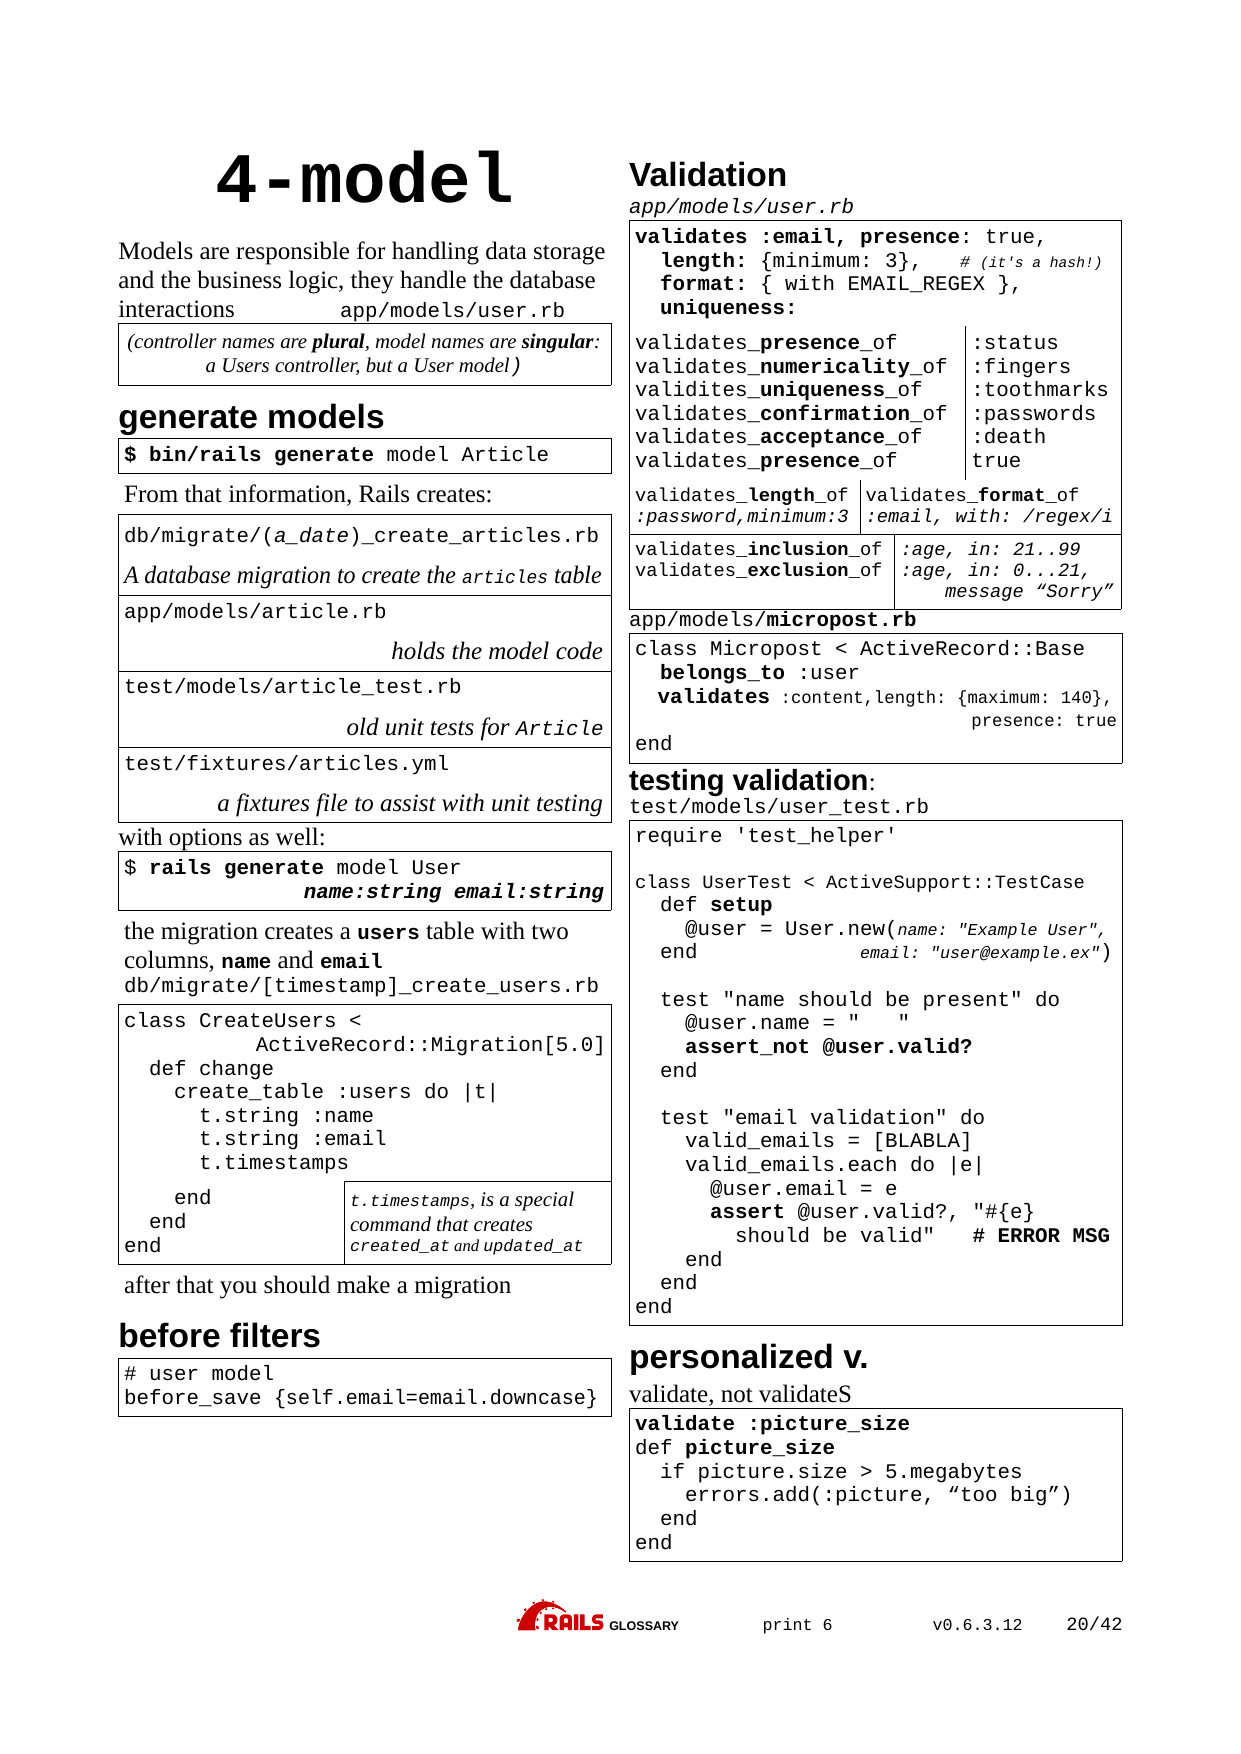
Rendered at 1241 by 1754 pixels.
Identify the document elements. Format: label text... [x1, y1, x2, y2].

text app/models/micropost.rb [629, 609, 1122, 633]
text test/models/user_test.rb [629, 796, 1122, 820]
table_header From that information, Rails creates: [118, 474, 611, 514]
table_header class Micropost < ActiveRecord::Base belongs_to :user validates :content,length: {maximum: 140}, presence: true end [630, 634, 1122, 762]
table_cell test/models/article_test.rb [119, 672, 611, 706]
table_cell class CreateUsers < ActiveRecord::Migration[5.0] def change create_table :users do |t| t.string :name t.string :email t.timestamps [119, 1005, 611, 1181]
table_cell app/models/article.rb [119, 596, 611, 630]
table_header $ bin/rails generate model Article [119, 439, 611, 473]
table_header $ rails generate model User name:string email:string [119, 852, 611, 910]
text with options as well: [118, 823, 611, 851]
table_header # user model before_save {self.email=email.downcase} [119, 1359, 611, 1416]
table_cell end end end [119, 1181, 344, 1264]
text app/models/user.rb [629, 196, 1122, 220]
table_cell the migration creates a users table with two columns, name and email db/migrate/[timestamp]_create_users.rb [118, 911, 611, 1004]
table_header (controller names are plural, model names are singular: a Users controller, but a User model) [119, 324, 611, 384]
table_cell validates_format_of :email, with: /regex/i [861, 480, 1121, 533]
table_header validate :picture_size def picture_size if picture.size > 5.megabytes errors.add(:picture, “too big”) end end [630, 1409, 1122, 1561]
table_cell A database migration to create the articles table [119, 555, 611, 595]
table_header require 'test_helper' class UserTest < ActiveSupport::TestCase def setup @user = User.new(name: "Example User", end email: "user@example.ex") test "name should be present" do @user.name = " " assert_not @user.valid? end test "email validation" do valid_emails = [BLABLA] valid_emails.each do |e| @user.email = e assert @user.valid?, "#{e} should be valid" # ERROR MSG end end end [630, 821, 1122, 1325]
table_cell old unit tests for Article [119, 706, 611, 747]
subtitle 4-model [118, 143, 611, 224]
table_cell validates_presence_of validates_numericality_of validites_uniqueness_of validates_confirmation_of validates_acceptance_of validates_presence_of [630, 326, 965, 479]
table_cell a fixtures file to assist with unit testing [119, 782, 611, 822]
subtitle personalized v. [629, 1337, 1122, 1376]
subtitle Validation [629, 155, 1122, 193]
table_cell test/fixtures/articles.yml [119, 748, 611, 782]
subtitle before filters [118, 1316, 611, 1355]
table_cell after that you should make a migration [118, 1265, 611, 1304]
subtitle generate models [118, 396, 611, 435]
table_cell holds the model code [119, 630, 611, 671]
table_cell t.timestamps, is a special command that creates created_at and updated_at [345, 1182, 611, 1264]
table_cell validates_inclusion_of validates_exclusion_of [630, 535, 894, 609]
table_cell :age, in: 21..99 :age, in: 0...21, message “Sorry” [895, 535, 1121, 609]
text testing validation: [629, 764, 1122, 796]
text Models are responsible for handling data storage and the business logic, they handle the database interactions app/models/user.rb [118, 236, 611, 323]
table_header validates :email, presence: true, length: {minimum: 3}, # (it's a hash!) format: { with EMAIL_REGEX }, uniqueness: [630, 221, 1121, 326]
table_cell db/migrate/(a_date)_create_articles.rb [119, 515, 611, 555]
table_cell :status :fingers :toothmarks :passwords :death true [966, 326, 1121, 479]
table_cell validates_length_of :password,minimum:3 [630, 480, 860, 533]
text validate, not validateS [629, 1379, 1122, 1408]
